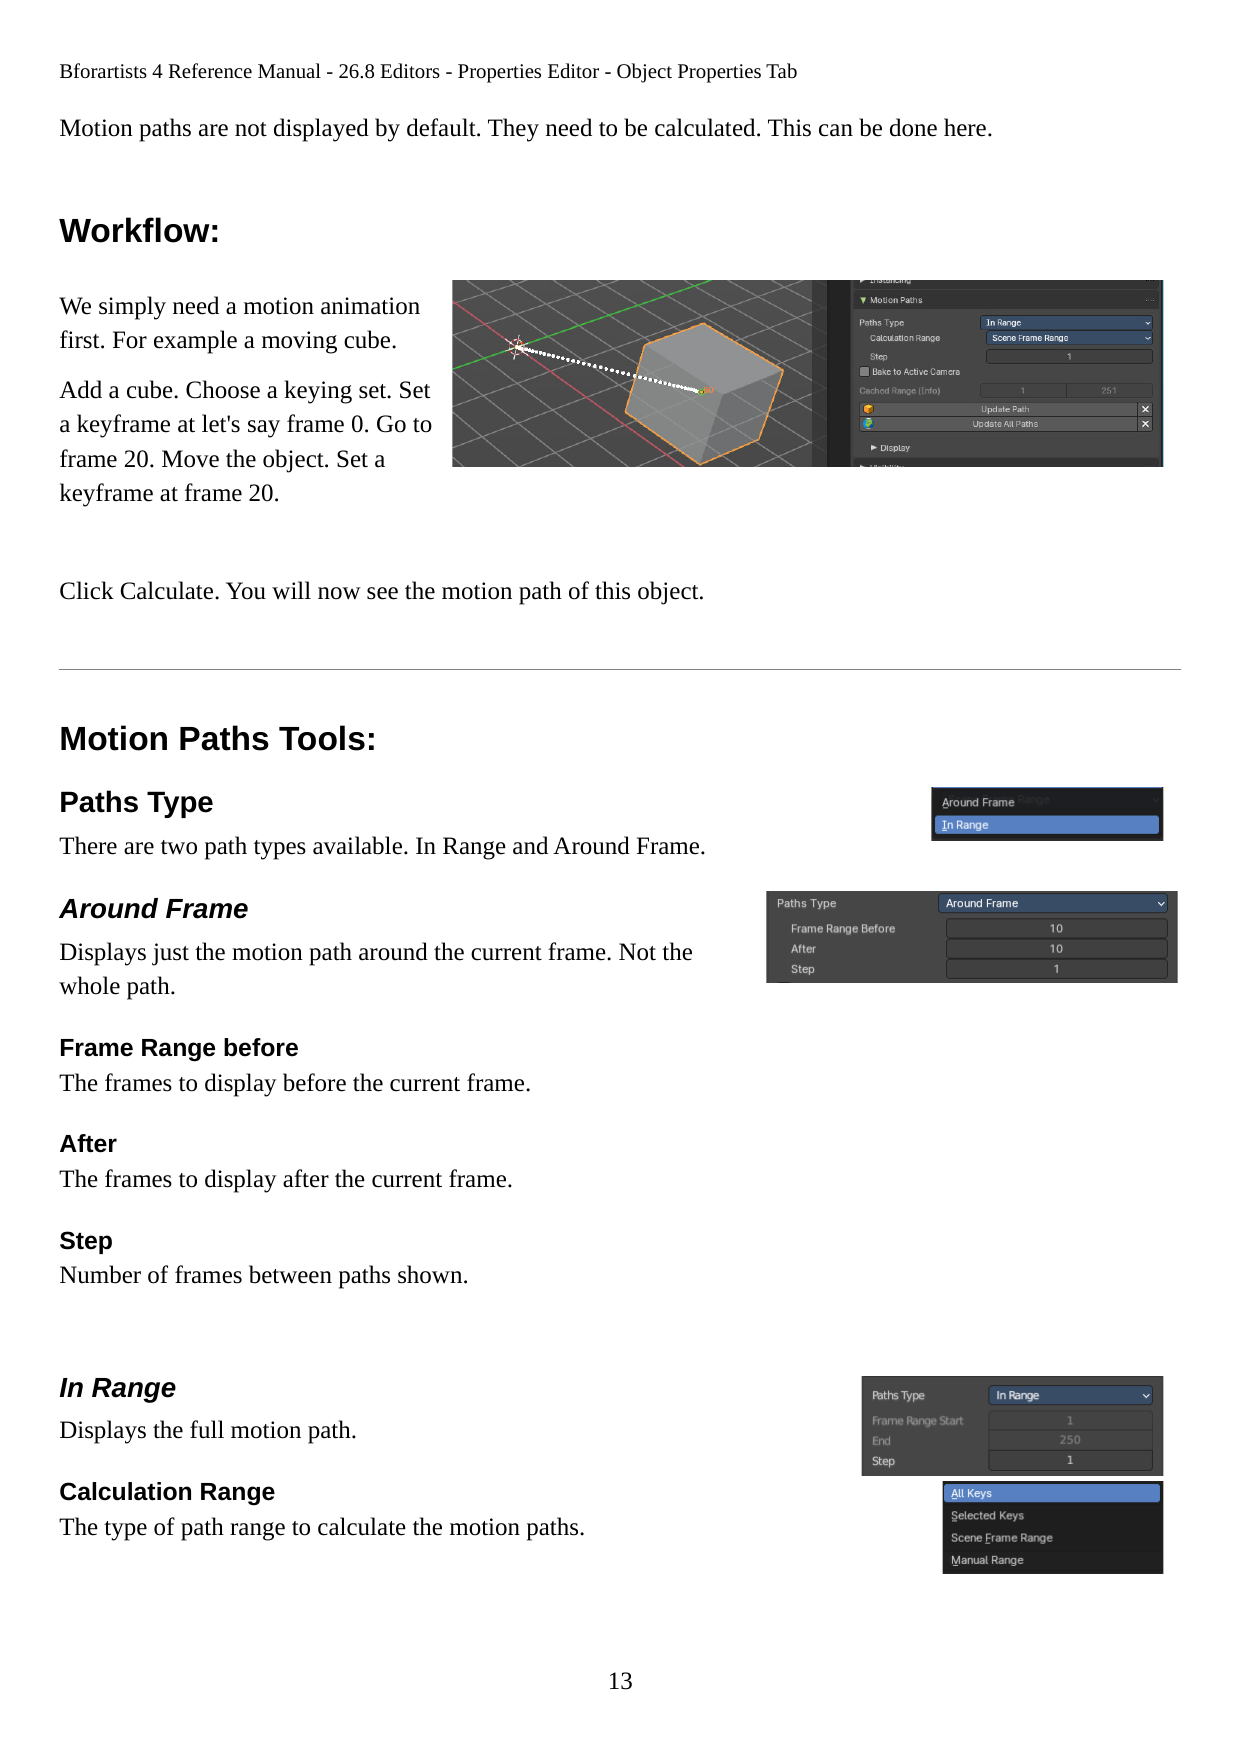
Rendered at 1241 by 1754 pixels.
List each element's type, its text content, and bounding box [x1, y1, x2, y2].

subtitle Around Frame [59, 893, 766, 924]
text The frames to display before the current frame. [59, 1068, 1181, 1097]
picture [931, 787, 1164, 841]
text The frames to display after the current frame. [59, 1164, 1181, 1193]
subtitle Step [59, 1226, 1181, 1254]
subtitle In Range [59, 1371, 1181, 1403]
picture [766, 891, 1178, 983]
subtitle Workflow: [59, 211, 1181, 250]
subtitle Paths Type [59, 785, 1181, 818]
text Motion paths are not displayed by default. They need to be calculated. This can be done here. [59, 113, 1181, 141]
text Click Calculate. You will now see the motion path of this object. [59, 576, 1181, 605]
text The type of path range to calculate the motion paths. [59, 1512, 942, 1541]
subtitle Calculation Range [59, 1477, 1181, 1506]
subtitle After [59, 1129, 1181, 1158]
text Displays the full motion path. [59, 1416, 861, 1444]
picture [861, 1376, 1164, 1476]
picture [452, 280, 1164, 467]
text Number of frames between paths shown. [59, 1261, 1181, 1289]
text Displays just the motion path around the current frame. Not the whole path. [59, 937, 1181, 1000]
picture [942, 1481, 1164, 1574]
text We simply need a motion animation first. For example a moving cube. [59, 291, 452, 354]
text Add a cube. Choose a keying set. Set a keyframe at let's say frame 0. Go to frame 20. Move the object. Set a keyframe at frame 20. [59, 375, 1181, 507]
subtitle Motion Paths Tools: [59, 719, 1181, 758]
subtitle Frame Range before [59, 1033, 1181, 1062]
text There are two path types available. In Range and Around Frame. [59, 831, 1181, 860]
